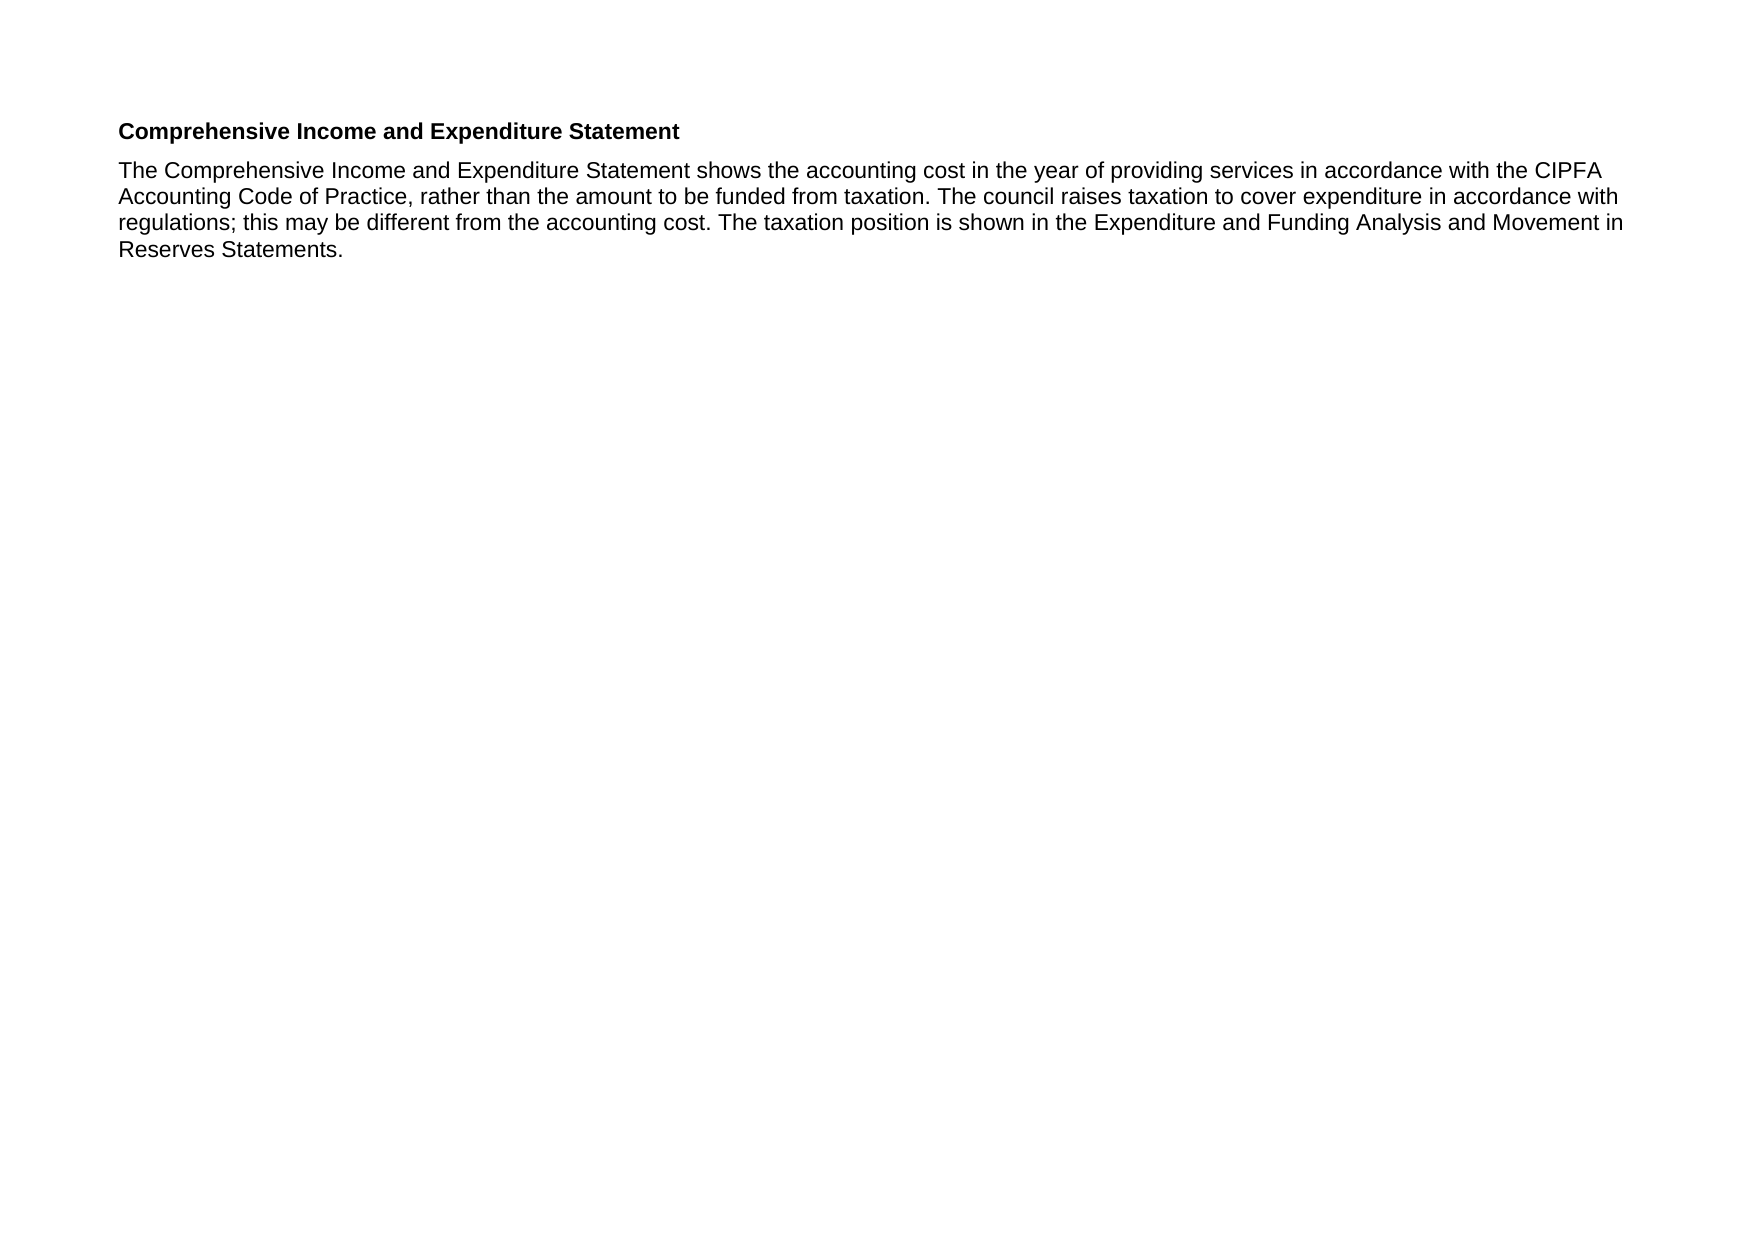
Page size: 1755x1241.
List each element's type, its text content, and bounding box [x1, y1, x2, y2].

text The Comprehensive Income and Expenditure Statement shows the accounting cost in the year of providing services in accordance with the CIPFA Accounting Code of Practice, rather than the amount to be funded from taxation. The council raises taxation to cover expenditure in accordance with regulations; this may be different from the accounting cost. The taxation position is shown in the Expenditure and Funding Analysis and Movement in Reserves Statements. [118, 157, 1624, 262]
subtitle Comprehensive Income and Expenditure Statement [118, 118, 1636, 144]
